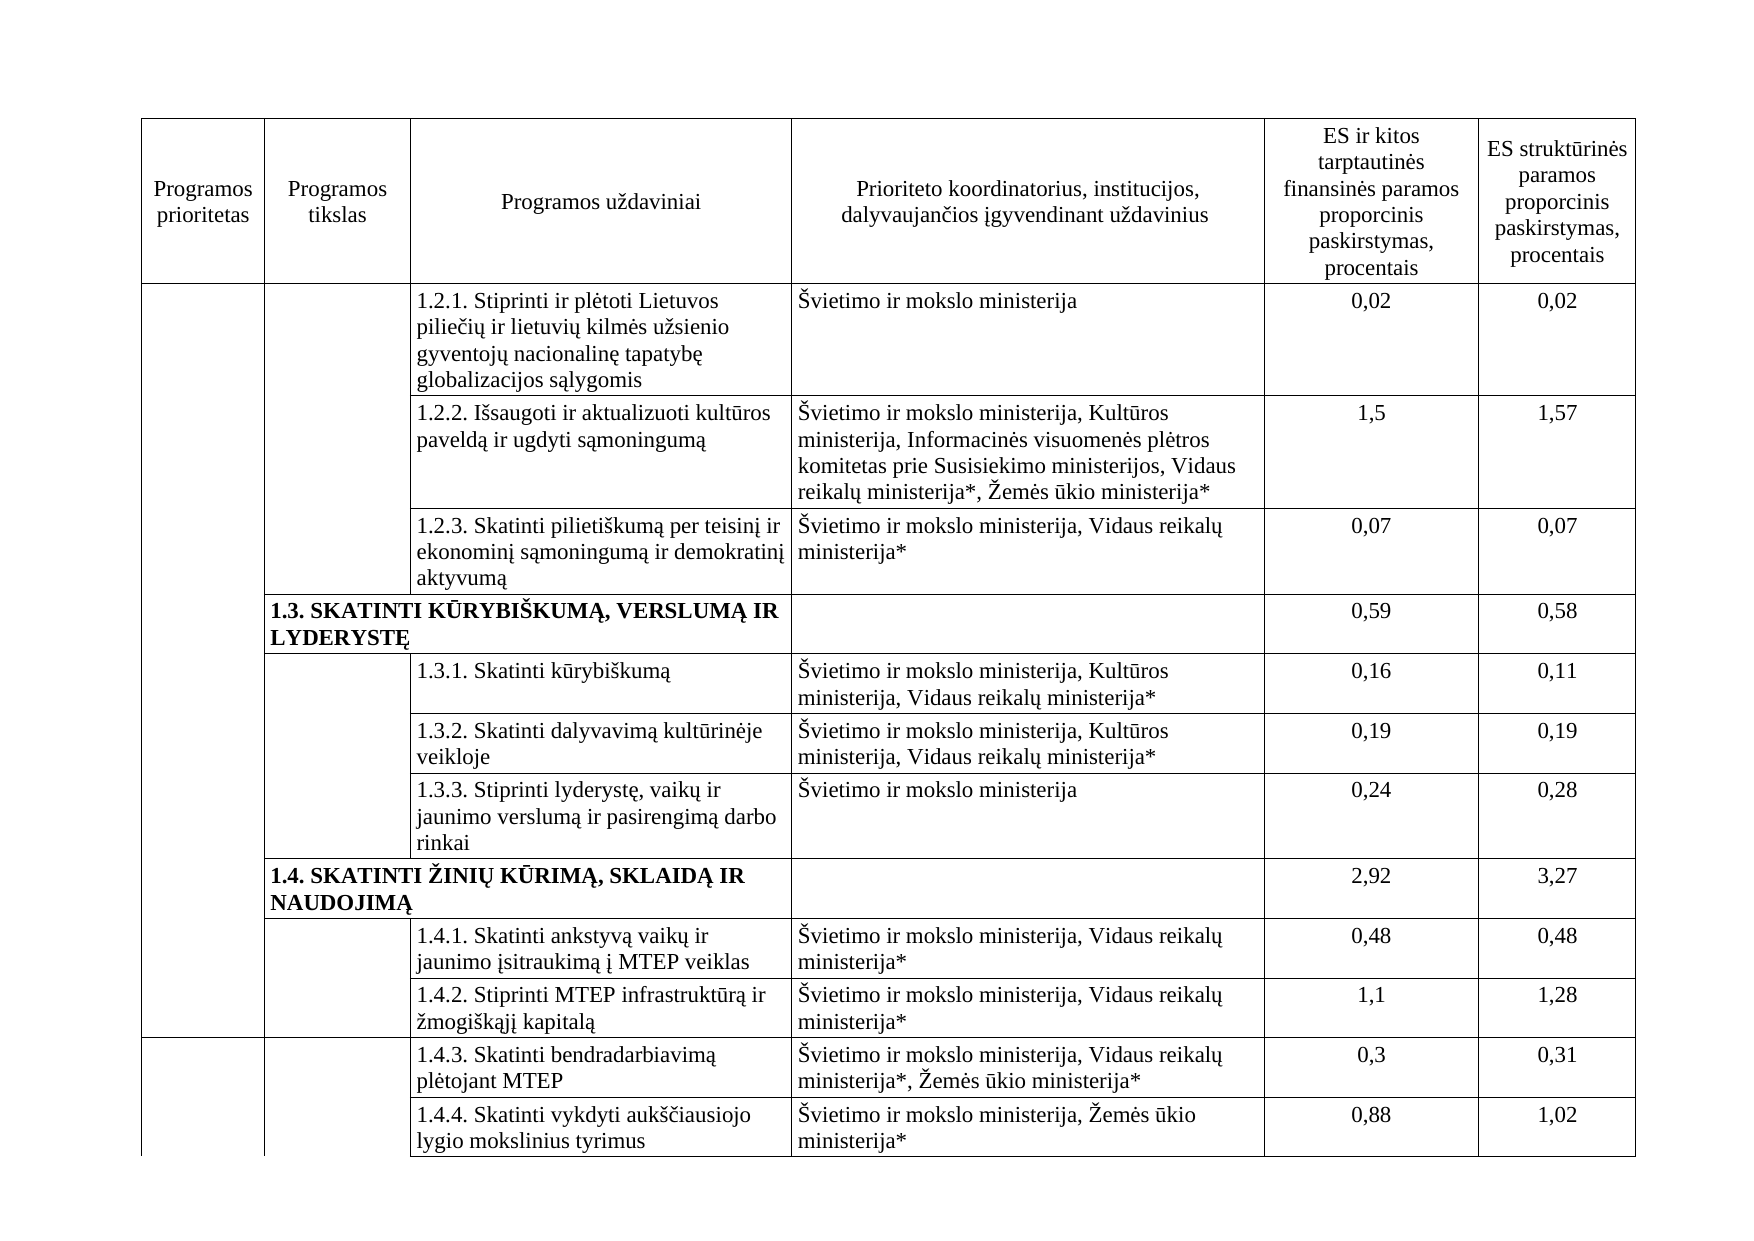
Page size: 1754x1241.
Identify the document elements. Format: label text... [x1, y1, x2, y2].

table_header Programos uždaviniai [411, 119, 791, 283]
table_cell 3,27 [1479, 859, 1635, 918]
table_cell [265, 654, 410, 713]
table_cell 0,48 [1265, 919, 1478, 977]
table_cell 0,07 [1479, 509, 1635, 594]
table_cell [142, 918, 264, 977]
table_cell 1,1 [1265, 979, 1478, 1037]
table_cell [265, 284, 410, 395]
table_cell 0,3 [1265, 1038, 1478, 1097]
table_cell [265, 508, 410, 594]
table_header Programos tikslas [265, 119, 410, 283]
table_cell 1,5 [1265, 396, 1478, 508]
table_cell [142, 395, 264, 508]
table_cell [142, 1097, 264, 1156]
table_cell [792, 859, 1264, 918]
table_cell 0,07 [1265, 509, 1478, 594]
table_cell 0,19 [1479, 714, 1635, 772]
table_cell 0,02 [1265, 284, 1478, 395]
table_cell 1.3.1. Skatinti kūrybiškumą [411, 654, 791, 713]
table_cell [142, 713, 264, 772]
table_cell Švietimo ir mokslo ministerija, Kultūros ministerija, Informacinės visuomenės plėtros komitetas prie Susisiekimo ministerijos, Vidaus reikalų ministerija*, Žemės ūkio ministerija* [792, 396, 1264, 508]
table_cell 1.4.3. Skatinti bendradarbiavimą plėtojant MTEP [411, 1038, 791, 1097]
table_cell [142, 284, 264, 395]
table_header Prioriteto koordinatorius, institucijos, dalyvaujančios įgyvendinant uždavinius [792, 119, 1264, 283]
table_cell 1.4.1. Skatinti ankstyvą vaikų ir jaunimo įsitraukimą į MTEP veiklas [411, 919, 791, 977]
table_cell 1,28 [1479, 979, 1635, 1037]
table_cell [142, 858, 264, 918]
table_cell [142, 594, 264, 653]
table_cell Švietimo ir mokslo ministerija, Vidaus reikalų ministerija*, Žemės ūkio ministerija* [792, 1038, 1264, 1097]
table_cell 1,02 [1479, 1098, 1635, 1156]
table_cell [142, 978, 264, 1037]
table_cell 1.2.2. Išsaugoti ir aktualizuoti kultūros paveldą ir ugdyti sąmoningumą [411, 396, 791, 508]
table_cell [792, 595, 1264, 653]
table_cell [142, 1038, 264, 1097]
table_cell 1.3.3. Stiprinti lyderystę, vaikų ir jaunimo verslumą ir pasirengimą darbo rinkai [411, 774, 791, 858]
table_cell [265, 1097, 410, 1156]
table_cell [265, 1038, 410, 1097]
table_cell [265, 395, 410, 508]
table_cell [265, 713, 410, 772]
table_cell 1,57 [1479, 396, 1635, 508]
table_cell 0,48 [1479, 919, 1635, 977]
table_cell 0,58 [1479, 595, 1635, 653]
table_cell 0,24 [1265, 774, 1478, 858]
table_cell 0,28 [1479, 774, 1635, 858]
table_cell Švietimo ir mokslo ministerija, Žemės ūkio ministerija* [792, 1098, 1264, 1156]
table_cell 0,19 [1265, 714, 1478, 772]
table_cell 0,88 [1265, 1098, 1478, 1156]
table_cell Švietimo ir mokslo ministerija, Vidaus reikalų ministerija* [792, 509, 1264, 594]
table_cell [265, 919, 410, 977]
table_header ES struktūrinės paramos proporcinis paskirstymas, procentais [1479, 119, 1635, 283]
table_cell Švietimo ir mokslo ministerija, Vidaus reikalų ministerija* [792, 979, 1264, 1037]
table_cell 2,92 [1265, 859, 1478, 918]
table_cell [142, 653, 264, 713]
table_cell [265, 773, 410, 858]
table_cell 1.4.2. Stiprinti MTEP infrastruktūrą ir žmogiškąjį kapitalą [411, 979, 791, 1037]
table_cell Švietimo ir mokslo ministerija [792, 284, 1264, 395]
table_cell Švietimo ir mokslo ministerija, Kultūros ministerija, Vidaus reikalų ministerija* [792, 714, 1264, 772]
table_header Programos prioritetas [142, 119, 264, 283]
table_cell 1.4.4. Skatinti vykdyti aukščiausiojo lygio mokslinius tyrimus [411, 1098, 791, 1156]
table_cell Švietimo ir mokslo ministerija, Vidaus reikalų ministerija* [792, 919, 1264, 977]
table_cell 1.3.2. Skatinti dalyvavimą kultūrinėje veikloje [411, 714, 791, 772]
table_cell Švietimo ir mokslo ministerija [792, 774, 1264, 858]
table_cell Švietimo ir mokslo ministerija, Kultūros ministerija, Vidaus reikalų ministerija* [792, 654, 1264, 713]
table_cell 1.2.1. Stiprinti ir plėtoti Lietuvos piliečių ir lietuvių kilmės užsienio gyventojų nacionalinę tapatybę globalizacijos sąlygomis [411, 284, 791, 395]
table_cell 0,16 [1265, 654, 1478, 713]
table_cell 1.4. SKATINTI ŽINIŲ KŪRIMĄ, SKLAIDĄ IR NAUDOJIMĄ [265, 859, 791, 918]
table_cell [265, 978, 410, 1037]
table_header ES ir kitos tarptautinės finansinės paramos proporcinis paskirstymas, procentais [1265, 119, 1478, 283]
table_cell 1.2.3. Skatinti pilietiškumą per teisinį ir ekonominį sąmoningumą ir demokratinį aktyvumą [411, 509, 791, 594]
table_cell 0,11 [1479, 654, 1635, 713]
table_cell 1.3. SKATINTI KŪRYBIŠKUMĄ, VERSLUMĄ IR LYDERYSTĘ [265, 595, 791, 653]
table_cell [142, 508, 264, 594]
table_cell 0,31 [1479, 1038, 1635, 1097]
table_cell 0,59 [1265, 595, 1478, 653]
table_cell 0,02 [1479, 284, 1635, 395]
table_cell [142, 773, 264, 858]
